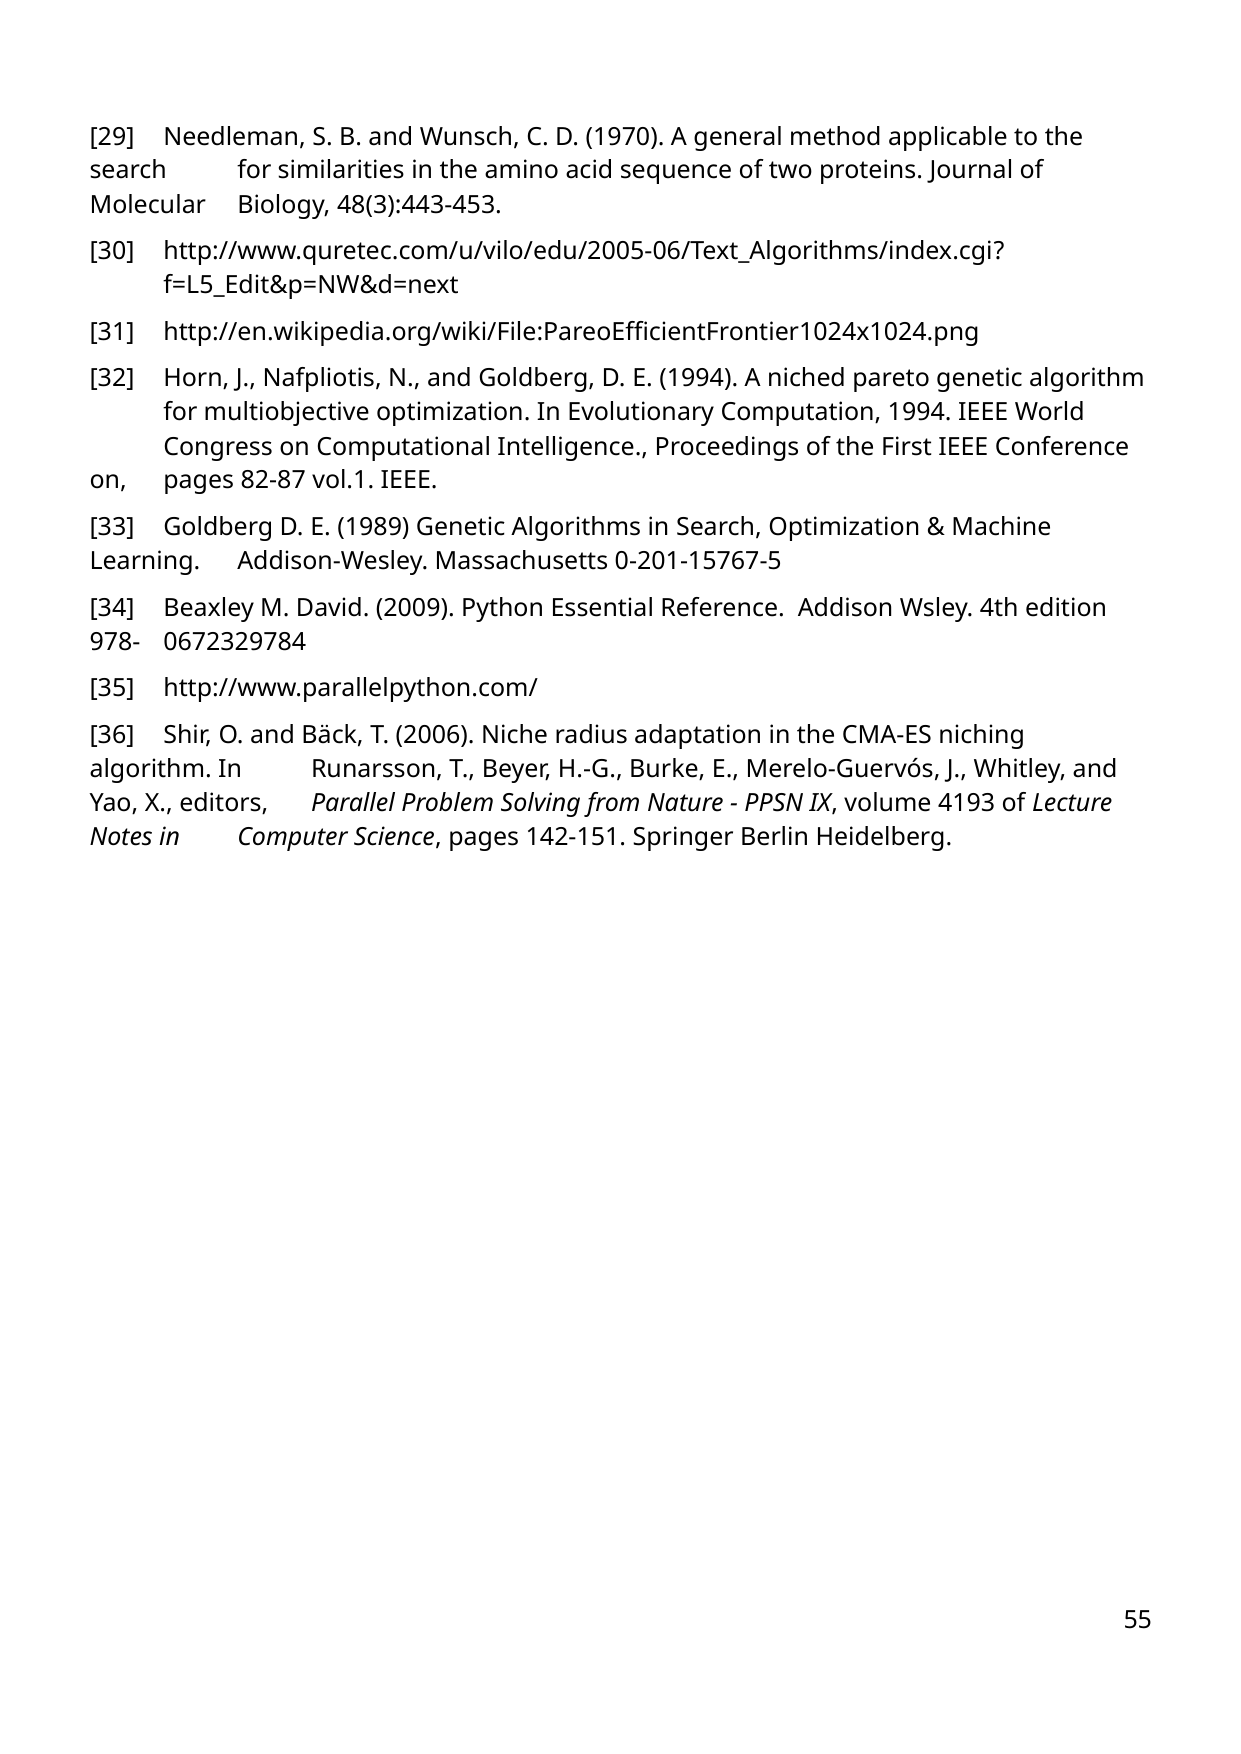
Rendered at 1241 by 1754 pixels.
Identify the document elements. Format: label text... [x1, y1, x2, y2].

text [33] Goldberg D. E. (1989) Genetic Algorithms in Search, Optimization & Machine Learning. Addison-Wesley. Massachusetts 0-201-15767-5 [89, 509, 1152, 577]
text [30] http://www.quretec.com/u/vilo/edu/2005-06/Text_Algorithms/index.cgi? f=L5_Edit&p=NW&d=next [89, 233, 1152, 301]
text [35] http://www.parallelpython.com/ [89, 670, 1152, 704]
text [34] Beaxley M. David. (2009). Python Essential Reference. Addison Wsley. 4th edition 978- 0672329784 [89, 589, 1152, 657]
text [32] Horn, J., Nafpliotis, N., and Goldberg, D. E. (1994). A niched pareto genetic algorithm for multiobjective optimization. In Evolutionary Computation, 1994. IEEE World Congress on Computational Intelligence., Proceedings of the First IEEE Conference on, pages 82-87 vol.1. IEEE. [89, 360, 1152, 496]
text [31] http://en.wikipedia.org/wiki/File:PareoEfficientFrontier1024x1024.png [89, 313, 1152, 347]
text [29] Needleman, S. B. and Wunsch, C. D. (1970). A general method applicable to the search for similarities in the amino acid sequence of two proteins. Journal of Molecular Biology, 48(3):443-453. [89, 118, 1152, 220]
text [36] Shir, O. and Bäck, T. (2006). Niche radius adaptation in the CMA-ES niching algorithm. In Runarsson, T., Beyer, H.-G., Burke, E., Merelo-Guervós, J., Whitley, and Yao, X., editors, Parallel Problem Solving from Nature - PPSN IX, volume 4193 of Lecture Notes in Computer Science, pages 142-151. Springer Berlin Heidelberg. [89, 717, 1152, 853]
